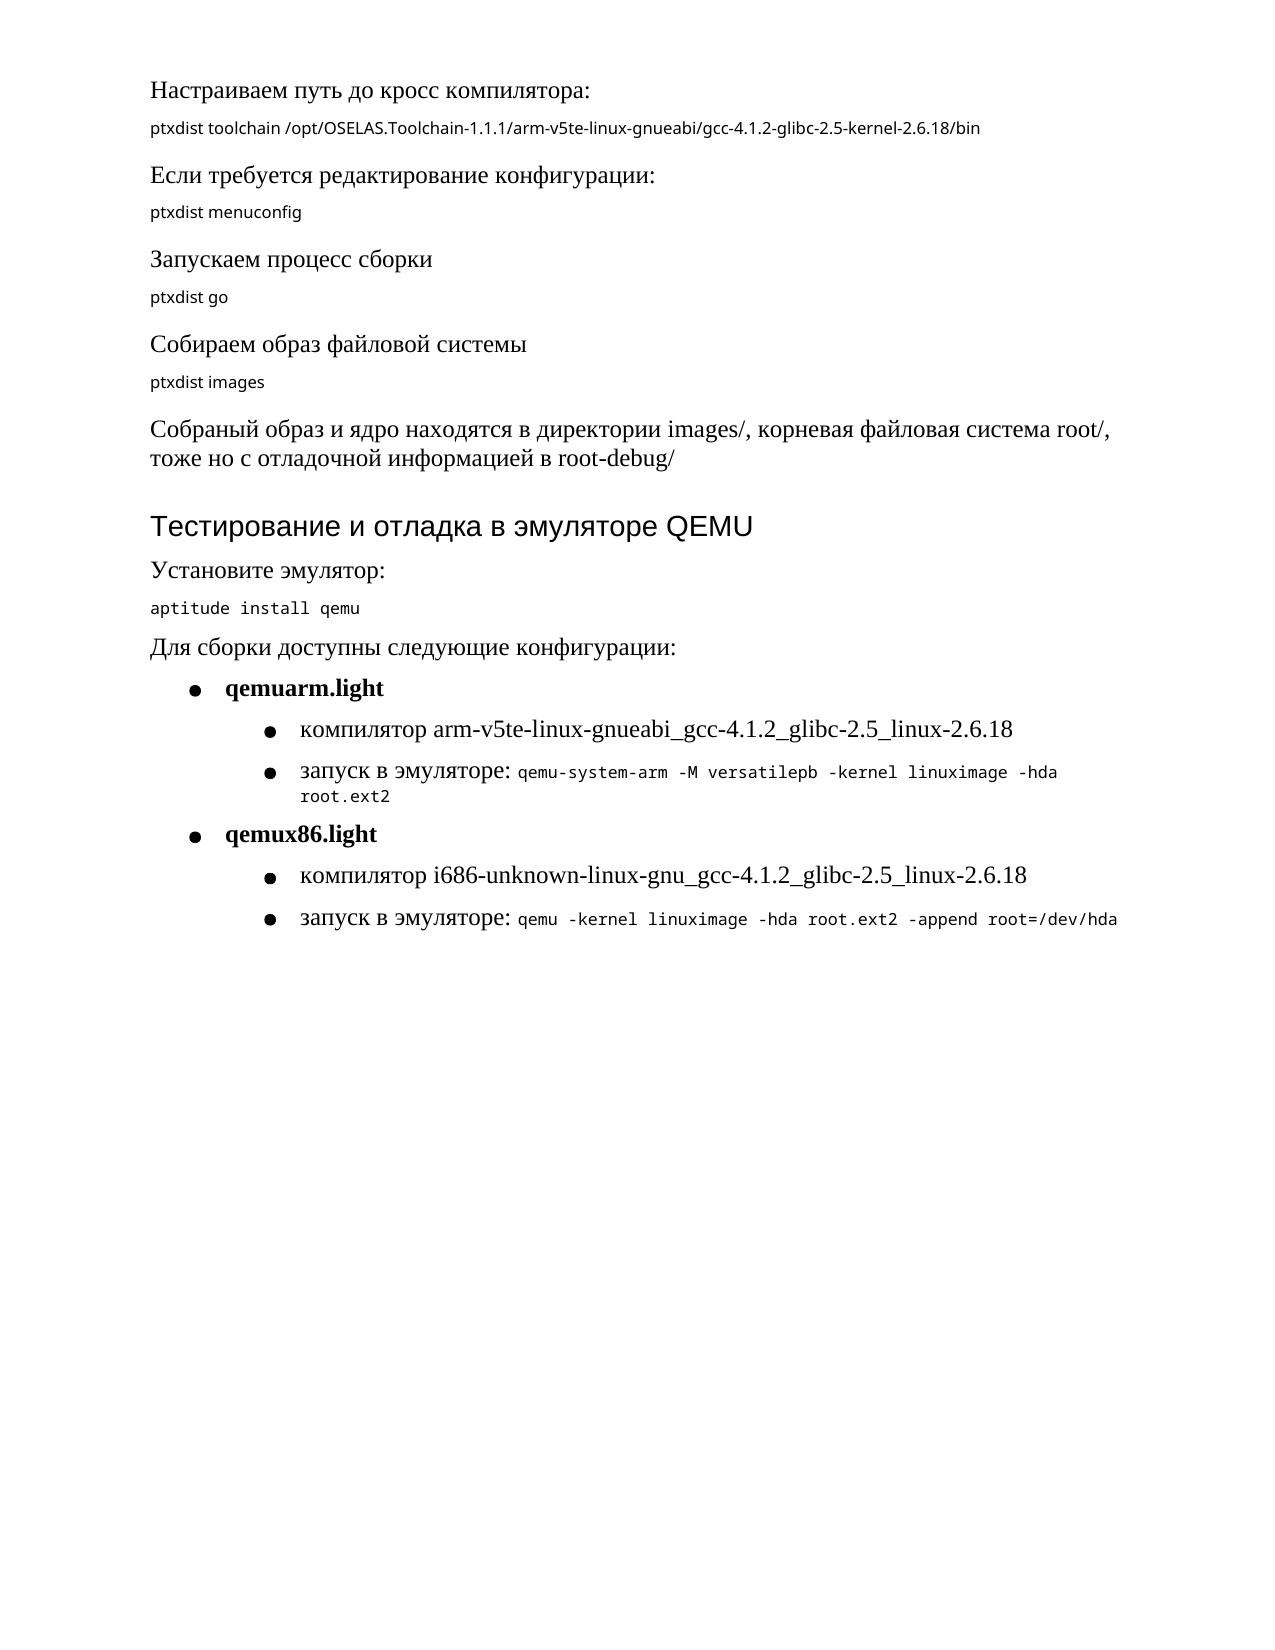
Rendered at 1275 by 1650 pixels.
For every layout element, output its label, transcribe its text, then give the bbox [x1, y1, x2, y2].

text ptxdist toolchain /opt/OSELAS.Toolchain-1.1.1/arm-v5te-linux-gnueabi/gcc-4.1.2-glibc-2.5-kernel-2.6.18/bin [150, 116, 1125, 139]
list qemux86.light [187, 819, 1125, 848]
text aptitude install qemu [150, 596, 1125, 619]
text Настраиваем путь до кросс компилятора: [150, 75, 1125, 104]
title Тестирование и отладка в эмуляторе QEMU [150, 509, 1125, 543]
text Для сборки доступны следующие конфигурации: [150, 632, 1125, 660]
text Если требуется редактирование конфигурации: [150, 160, 1125, 188]
text ptxdist images [150, 371, 1125, 393]
text Запускаем процесс сборки [150, 244, 1125, 273]
text ptxdist menuconfig [150, 201, 1125, 224]
list компилятор arm-v5te-linux-gnueabi_gcc-4.1.2_glibc-2.5_linux-2.6.18 [262, 714, 1125, 743]
text Установите эмулятор: [150, 555, 1125, 584]
list запуск в эмуляторе: qemu-system-arm -M versatilepb -kernel linuximage -hda root.ext2 [262, 755, 1125, 807]
text Собираем образ файловой системы [150, 329, 1125, 358]
list компилятор i686-unknown-linux-gnu_gcc-4.1.2_glibc-2.5_linux-2.6.18 [262, 861, 1125, 889]
text ptxdist go [150, 286, 1125, 308]
list qemuarm.light [187, 673, 1125, 702]
text Собраный образ и ядро находятся в директории images/, корневая файловая система root/, тоже но с отладочной информацией в root-debug/ [150, 414, 1125, 472]
list запуск в эмуляторе: qemu -kernel linuximage -hda root.ext2 -append root=/dev/hda [262, 902, 1125, 931]
